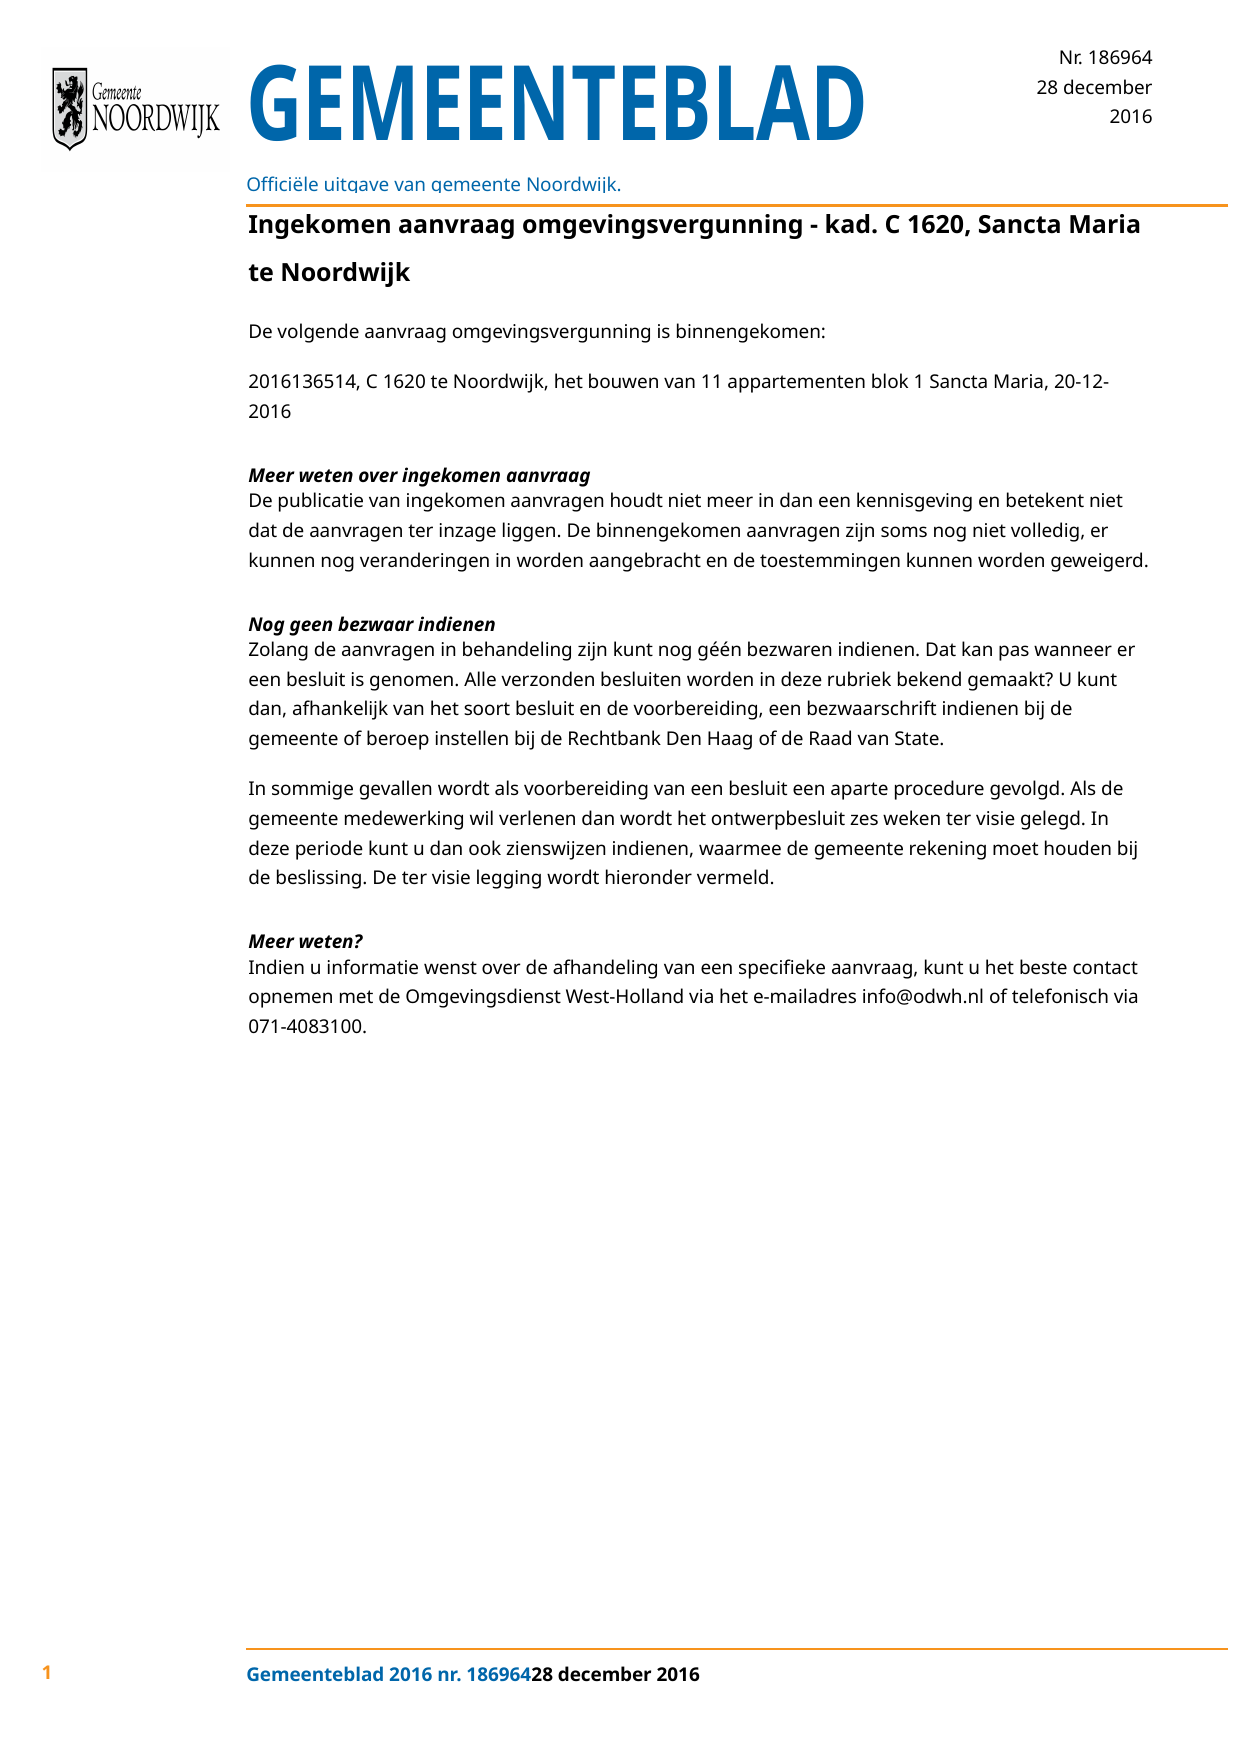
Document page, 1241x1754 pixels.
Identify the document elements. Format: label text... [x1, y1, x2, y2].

picture [41, 47, 231, 172]
text In sommige gevallen wordt als voorbereiding van een besluit een aparte procedure gevolgd. Als de gemeente medewerking wil verlenen dan wordt het ontwerpbesluit zes weken ter visie gelegd. In deze periode kunt u dan ook zienswijzen indienen, waarmee de gemeente rekening moet houden bij de beslissing. De ter visie legging wordt hieronder vermeld. [248, 776, 1152, 890]
text Nog geen bezwaar indienen [248, 611, 1152, 636]
text Meer weten? [248, 928, 1152, 954]
text Ingekomen aanvraag omgevingsvergunning - kad. C 1620, Sancta Maria te Noordwijk [248, 207, 1152, 288]
text Indien u informatie wenst over de afhandeling van een specifieke aanvraag, kunt u het beste contact opnemen met de Omgevingsdienst West-Holland via het e-mailadres info@odwh.nl of telefonisch via 071-4083100. [248, 954, 1152, 1039]
text Zolang de aanvragen in behandeling zijn kunt nog géén bezwaren indienen. Dat kan pas wanneer er een besluit is genomen. Alle verzonden besluiten worden in deze rubriek bekend gemaakt? U kunt dan, afhankelijk van het soort besluit en de voorbereiding, een bezwaarschrift indienen bij de gemeente of beroep instellen bij de Rechtbank Den Haag of de Raad van State. [248, 636, 1152, 751]
text Meer weten over ingekomen aanvraag [248, 462, 1152, 488]
text De volgende aanvraag omgevingsvergunning is binnengekomen: [248, 318, 1152, 344]
text 2016136514, C 1620 te Noordwijk, het bouwen van 11 appartementen blok 1 Sancta Maria, 20-12-2016 [248, 368, 1152, 424]
text De publicatie van ingekomen aanvragen houdt niet meer in dan een kennisgeving en betekent niet dat de aanvragen ter inzage liggen. De binnengekomen aanvragen zijn soms nog niet volledig, er kunnen nog veranderingen in worden aangebracht en de toestemmingen kunnen worden geweigerd. [248, 488, 1152, 572]
